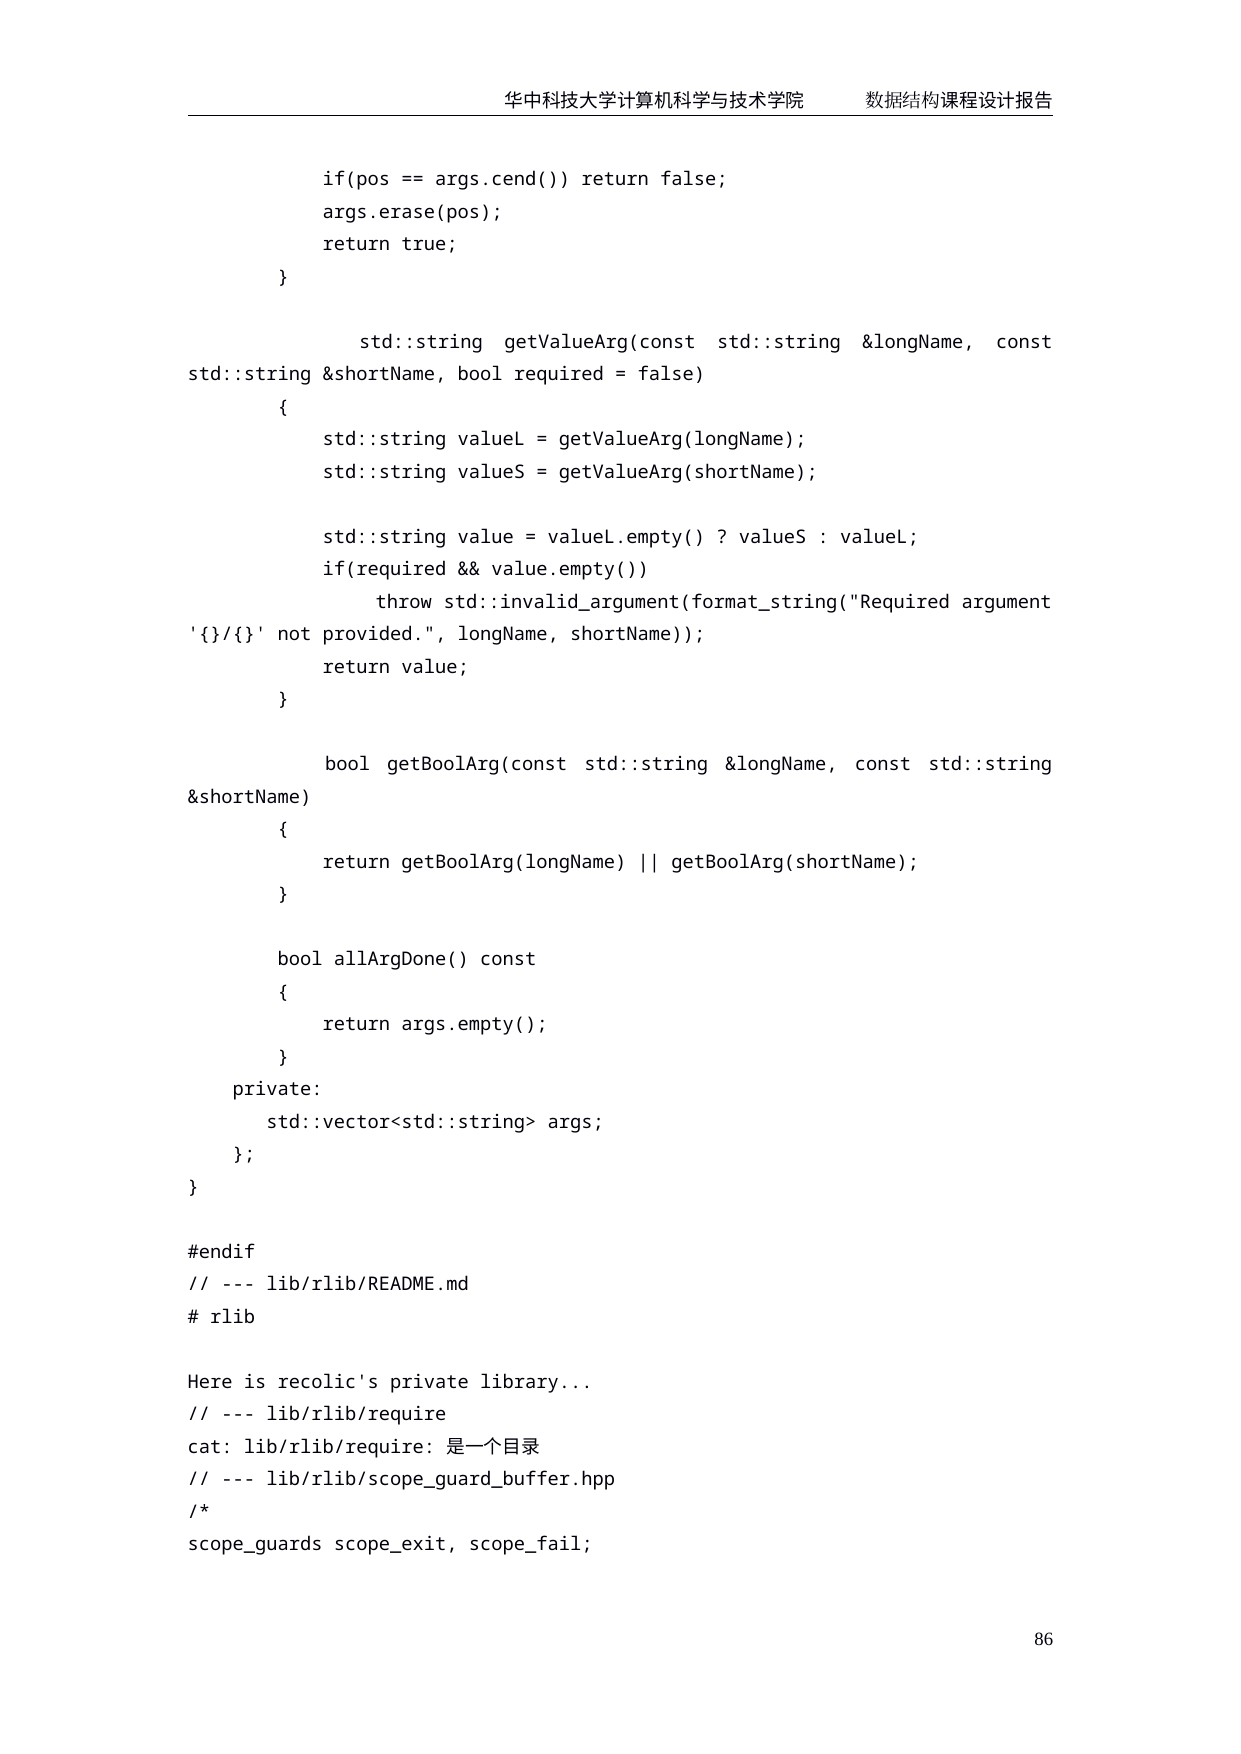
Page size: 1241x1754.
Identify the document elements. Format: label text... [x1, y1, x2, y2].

text std::string getValueArg(const std::string &longName, const std::string &shortName, bool required = false) [187, 324, 1053, 389]
text // --- lib/rlib/scope_guard_buffer.hpp [187, 1462, 1053, 1494]
text std::string value = valueL.empty() ? valueS : valueL; [187, 519, 1053, 552]
text return args.empty(); [187, 1007, 1053, 1039]
text if(required && value.empty()) [187, 552, 1053, 584]
text args.erase(pos); [187, 194, 1053, 227]
text } [187, 877, 1053, 909]
text #endif [187, 1234, 1053, 1267]
text { [187, 812, 1053, 844]
text bool getBoolArg(const std::string &longName, const std::string &shortName) [187, 747, 1053, 812]
text { [187, 389, 1053, 422]
text } [187, 682, 1053, 714]
text throw std::invalid_argument(format_string("Required argument '{}/{}' not provided.", longName, shortName)); [187, 584, 1053, 649]
text { [187, 974, 1053, 1007]
text cat: lib/rlib/require: 是一个目录 [187, 1429, 1053, 1462]
text } [187, 259, 1053, 292]
text } [187, 1039, 1053, 1072]
text std::string valueL = getValueArg(longName); [187, 422, 1053, 454]
text return getBoolArg(longName) || getBoolArg(shortName); [187, 844, 1053, 877]
text bool allArgDone() const [187, 942, 1053, 974]
text if(pos == args.cend()) return false; [187, 162, 1053, 194]
text scope_guards scope_exit, scope_fail; [187, 1527, 1053, 1559]
text } [187, 1169, 1053, 1202]
text return true; [187, 227, 1053, 259]
text return value; [187, 649, 1053, 682]
text # rlib [187, 1299, 1053, 1332]
text std::string valueS = getValueArg(shortName); [187, 454, 1053, 487]
text // --- lib/rlib/require [187, 1397, 1053, 1429]
text Here is recolic's private library... [187, 1364, 1053, 1397]
text std::vector<std::string> args; [187, 1104, 1053, 1137]
text /* [187, 1494, 1053, 1527]
text }; [187, 1137, 1053, 1169]
text private: [187, 1072, 1053, 1104]
text // --- lib/rlib/README.md [187, 1267, 1053, 1299]
